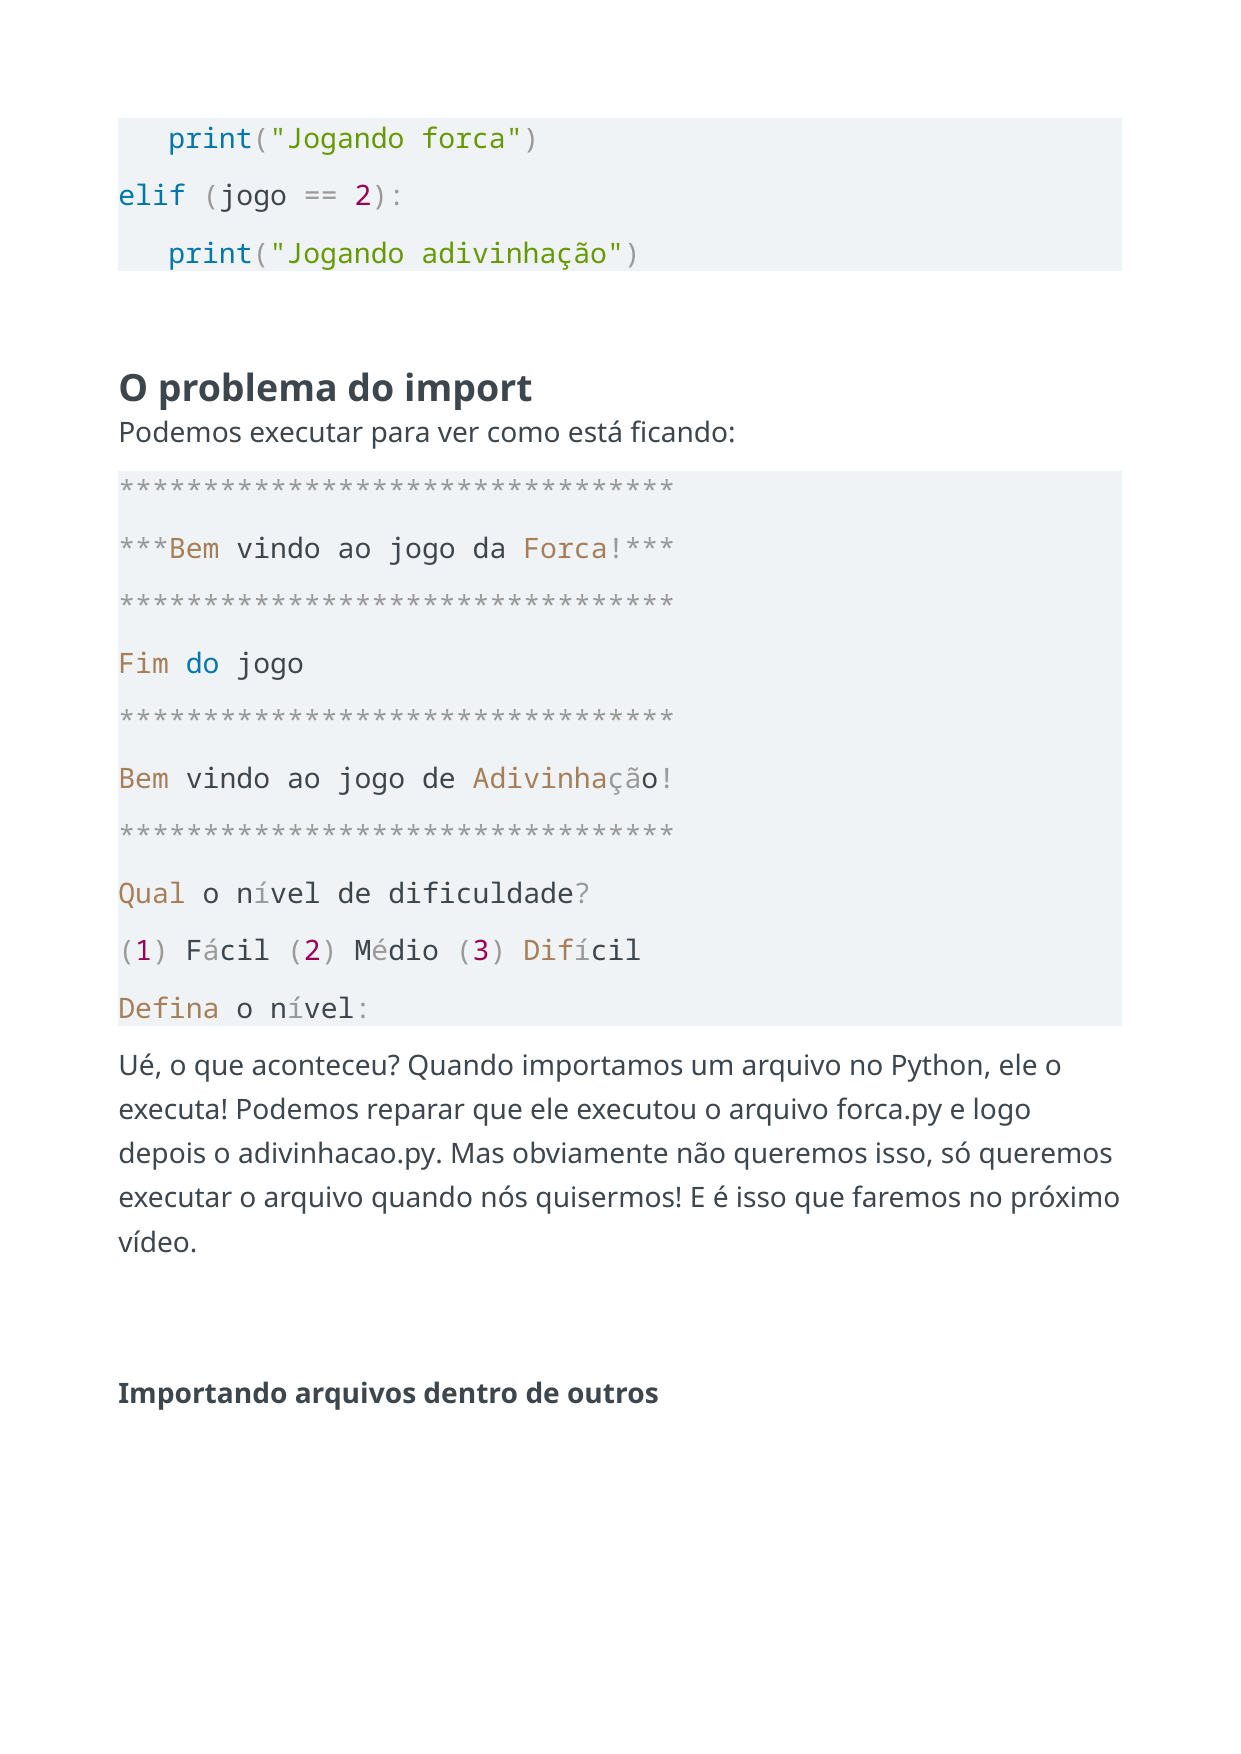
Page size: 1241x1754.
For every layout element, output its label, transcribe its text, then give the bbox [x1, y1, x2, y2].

text ********************************* [118, 586, 1122, 624]
text print("Jogando adivinhação") [118, 233, 1122, 271]
subtitle Importando arquivos dentro de outros [118, 1373, 1122, 1412]
text Defina o nível: [118, 988, 1122, 1026]
text Bem vindo ao jogo de Adivinhação! [118, 758, 1122, 796]
text ********************************* [118, 701, 1122, 739]
text Fim do jogo [118, 643, 1122, 681]
text print("Jogando forca") [118, 118, 1122, 156]
text Ué, o que aconteceu? Quando importamos um arquivo no Python, ele o executa! Podemos reparar que ele executou o arquivo forca.py e logo depois o adivinhacao.py. Mas obviamente não queremos isso, só queremos executar o arquivo quando nós quisermos! E é isso que faremos no próximo vídeo. [118, 1046, 1122, 1260]
text ********************************* [118, 816, 1122, 854]
text (1) Fácil (2) Médio (3) Difícil [118, 931, 1122, 969]
text ********************************* [118, 471, 1122, 509]
text ***Bem vindo ao jogo da Forca!*** [118, 528, 1122, 566]
text elif (jogo == 2): [118, 176, 1122, 214]
subtitle O problema do import [118, 361, 1122, 412]
text Qual o nível de dificuldade? [118, 873, 1122, 911]
text Podemos executar para ver como está ficando: [118, 412, 1122, 450]
